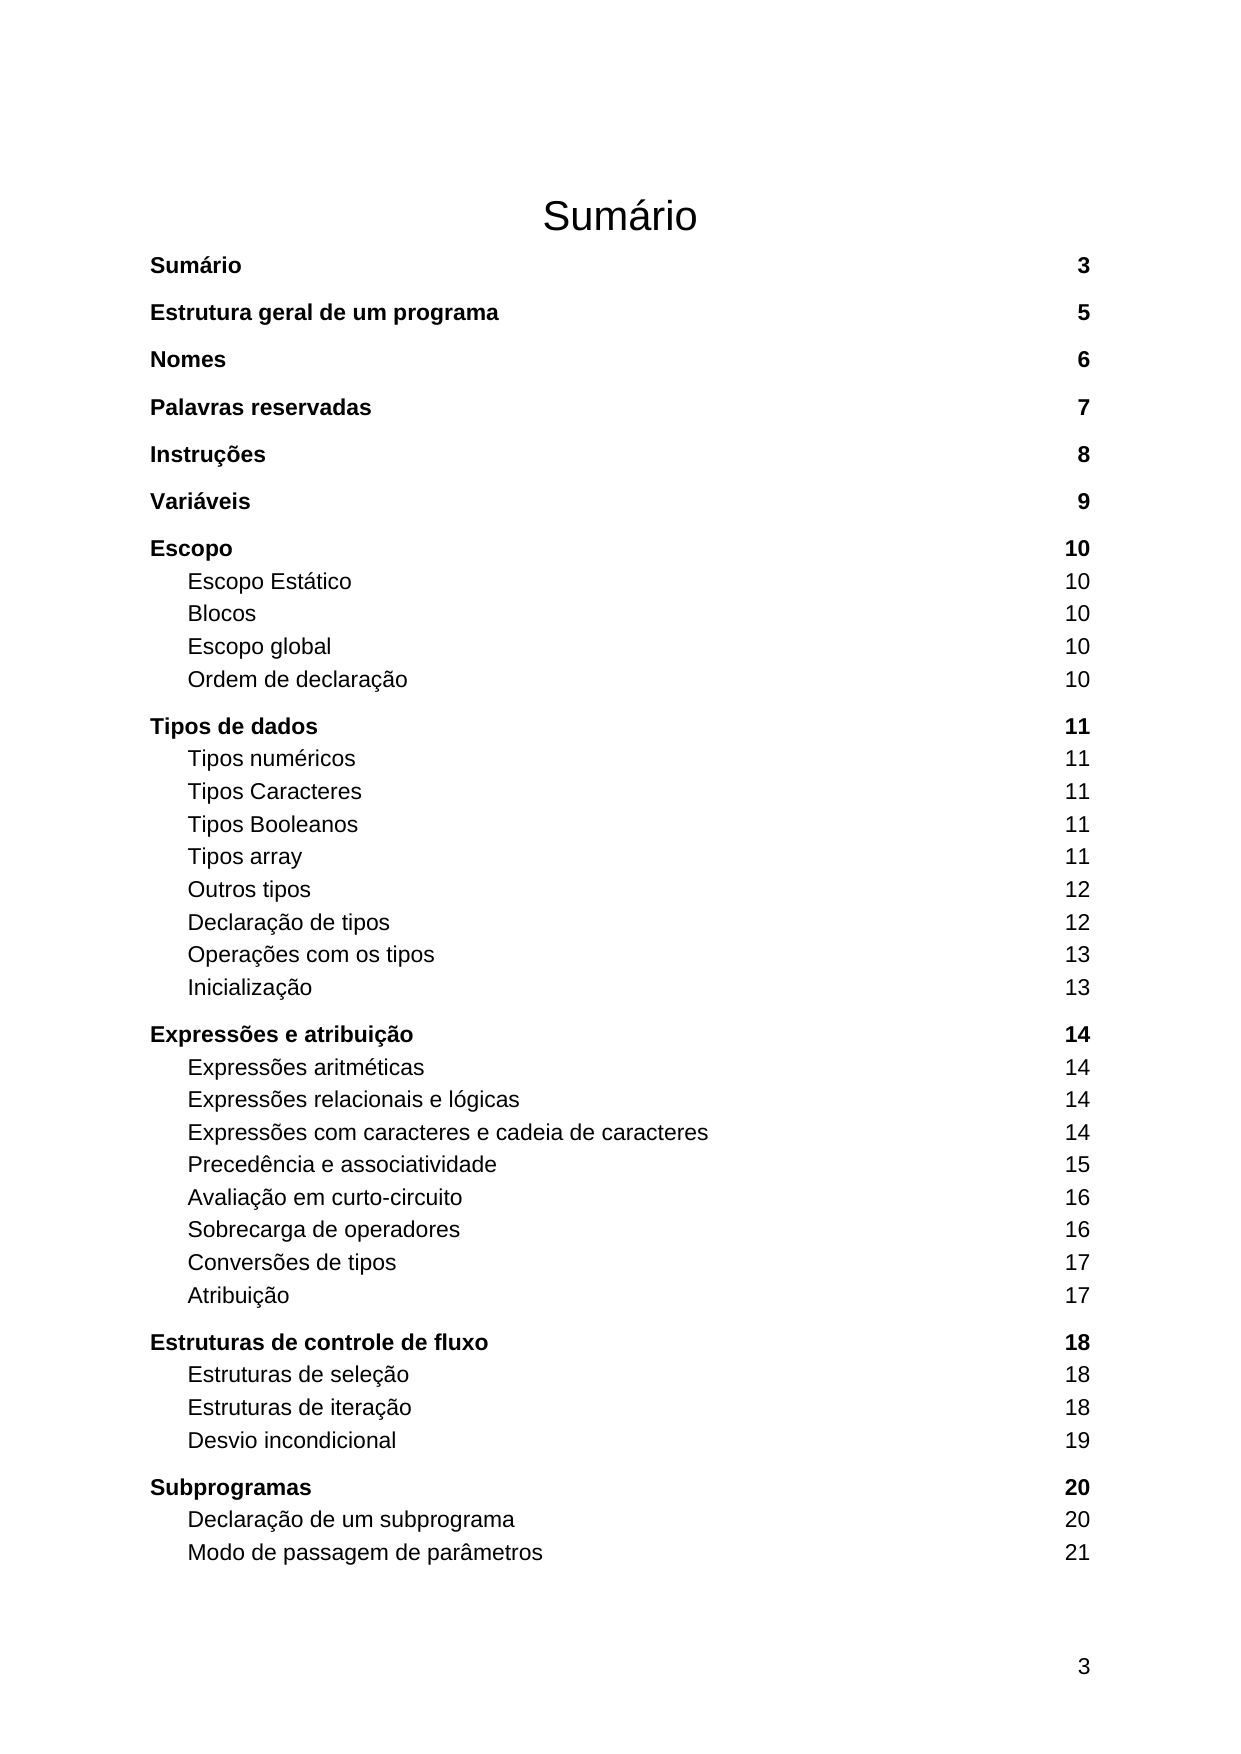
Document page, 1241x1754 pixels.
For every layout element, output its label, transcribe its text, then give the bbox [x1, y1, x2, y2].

text Desvio incondicional 19 [187, 1427, 1090, 1453]
text Expressões aritméticas 14 [187, 1053, 1090, 1080]
text Atribuição 17 [187, 1282, 1090, 1308]
text Tipos numéricos 11 [187, 745, 1090, 772]
text Avaliação em curto-circuito 16 [187, 1184, 1090, 1210]
text Blocos 10 [187, 600, 1090, 627]
text Precedência e associatividade 15 [187, 1151, 1090, 1178]
text Declaração de um subprograma 20 [187, 1506, 1090, 1533]
text Subprogramas 20 [150, 1474, 1090, 1500]
text Conversões de tipos 17 [187, 1249, 1090, 1275]
text Tipos array 11 [187, 843, 1090, 869]
text Operações com os tipos 13 [187, 941, 1090, 967]
text Outros tipos 12 [187, 876, 1090, 902]
text Tipos Booleanos 11 [187, 811, 1090, 837]
text Escopo global 10 [187, 633, 1090, 659]
text Expressões e atribuição 14 [150, 1021, 1090, 1047]
text Tipos de dados 11 [150, 713, 1090, 739]
text Estrutura geral de um programa 5 [150, 299, 1090, 326]
text Nomes 6 [150, 346, 1090, 373]
text Ordem de declaração 10 [187, 666, 1090, 692]
text Sumário 3 [150, 252, 1090, 278]
text Expressões relacionais e lógicas 14 [187, 1086, 1090, 1112]
text Sobrecarga de operadores 16 [187, 1216, 1090, 1243]
text Expressões com caracteres e cadeia de caracteres 14 [187, 1119, 1090, 1145]
text Tipos Caracteres 11 [187, 778, 1090, 804]
subtitle Sumário [150, 192, 1090, 239]
text Estruturas de controle de fluxo 18 [150, 1329, 1090, 1355]
text Instruções 8 [150, 441, 1090, 467]
text Modo de passagem de parâmetros 21 [187, 1539, 1090, 1565]
text Escopo Estático 10 [187, 568, 1090, 594]
text Variáveis 9 [150, 488, 1090, 514]
text Estruturas de seleção 18 [187, 1361, 1090, 1388]
text Inicialização 13 [187, 974, 1090, 1000]
text Declaração de tipos 12 [187, 908, 1090, 935]
text Palavras reservadas 7 [150, 394, 1090, 420]
text Escopo 10 [150, 535, 1090, 562]
text Estruturas de iteração 18 [187, 1394, 1090, 1420]
